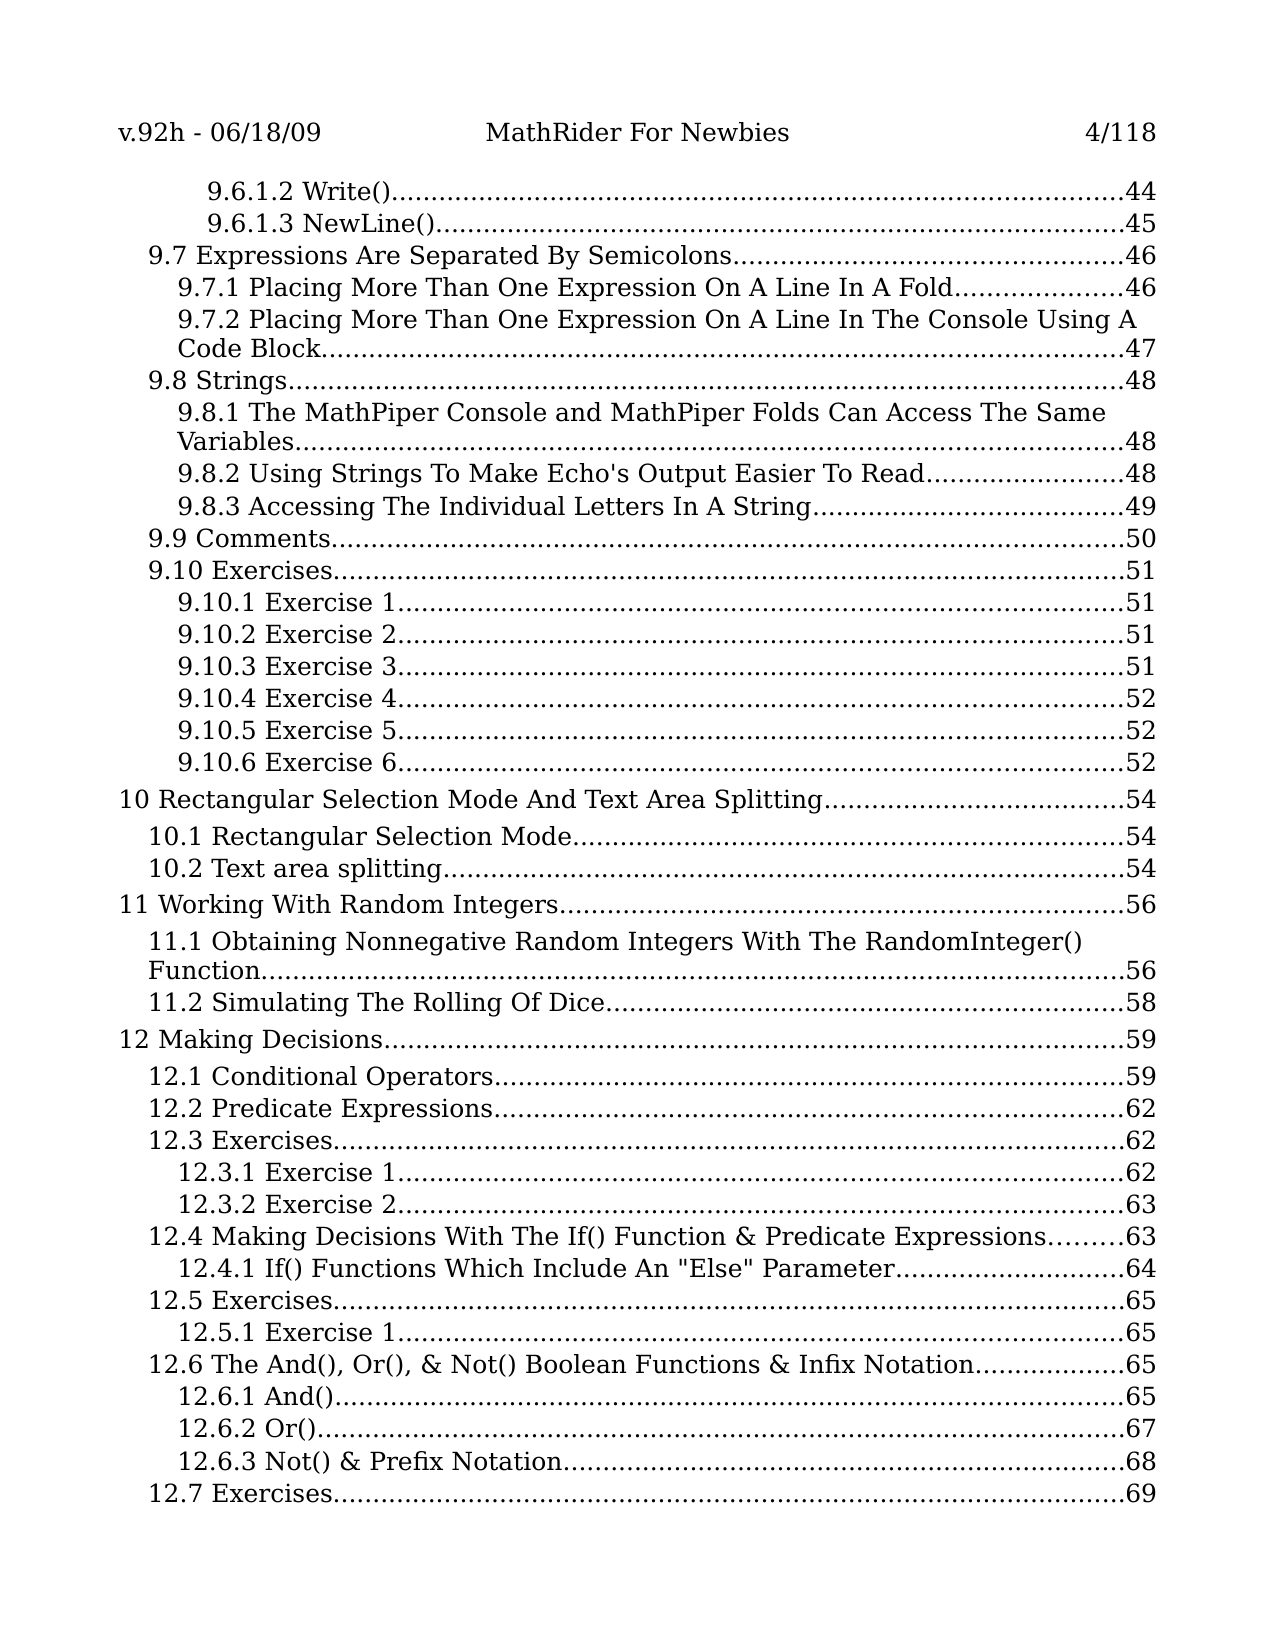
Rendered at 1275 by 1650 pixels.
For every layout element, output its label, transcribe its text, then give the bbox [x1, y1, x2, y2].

text 9.10.4 Exercise 4 52 [177, 684, 1157, 713]
text 12.4.1 If() Functions Which Include An "Else" Parameter 64 [177, 1254, 1157, 1283]
text 9.10 Exercises 51 [148, 556, 1157, 585]
text 12.3 Exercises 62 [148, 1126, 1157, 1155]
text 10 Rectangular Selection Mode And Text Area Splitting 54 [118, 785, 1157, 814]
text 9.10.6 Exercise 6 52 [177, 748, 1157, 778]
text 9.7 Expressions Are Separated By Semicolons 46 [148, 241, 1157, 270]
text 9.8.1 The MathPiper Console and MathPiper Folds Can Access The Same Variables 48 [177, 398, 1157, 457]
text 9.10.2 Exercise 2 51 [177, 620, 1157, 649]
text 9.7.1 Placing More Than One Expression On A Line In A Fold 46 [177, 273, 1157, 302]
text 12.6.1 And() 65 [177, 1383, 1157, 1412]
text 12.3.1 Exercise 1 62 [177, 1158, 1157, 1187]
text 12.6.2 Or() 67 [177, 1415, 1157, 1444]
text 10.1 Rectangular Selection Mode 54 [148, 822, 1157, 851]
text 12.6.3 Not() & Prefix Notation 68 [177, 1447, 1157, 1476]
text 12.3.2 Exercise 2 63 [177, 1190, 1157, 1219]
text 12.2 Predicate Expressions 62 [148, 1094, 1157, 1123]
text 11 Working With Random Integers 56 [118, 891, 1157, 920]
text 12.5.1 Exercise 1 65 [177, 1318, 1157, 1348]
text 9.6.1.3 NewLine() 45 [207, 209, 1157, 238]
text 9.9 Comments 50 [148, 524, 1157, 553]
text 9.8.2 Using Strings To Make Echo's Output Easier To Read 48 [177, 460, 1157, 489]
text 9.10.5 Exercise 5 52 [177, 716, 1157, 746]
text 9.6.1.2 Write() 44 [207, 177, 1157, 206]
text 12 Making Decisions 59 [118, 1025, 1157, 1054]
text 12.6 The And(), Or(), & Not() Boolean Functions & Infix Notation 65 [148, 1351, 1157, 1380]
text 12.7 Exercises 69 [148, 1479, 1157, 1508]
text 11.2 Simulating The Rolling Of Dice 58 [148, 988, 1157, 1018]
text 9.8 Strings 48 [148, 366, 1157, 396]
text 9.10.1 Exercise 1 51 [177, 588, 1157, 617]
text 12.1 Conditional Operators 59 [148, 1062, 1157, 1091]
text 9.8.3 Accessing The Individual Letters In A String 49 [177, 492, 1157, 521]
text 9.7.2 Placing More Than One Expression On A Line In The Console Using A Code Block 47 [177, 305, 1157, 363]
text 11.1 Obtaining Nonnegative Random Integers With The RandomInteger() Function 56 [148, 927, 1157, 986]
text 12.5 Exercises 65 [148, 1286, 1157, 1316]
text 9.10.3 Exercise 3 51 [177, 652, 1157, 681]
text 10.2 Text area splitting 54 [148, 854, 1157, 883]
text 12.4 Making Decisions With The If() Function & Predicate Expressions 63 [148, 1222, 1157, 1251]
